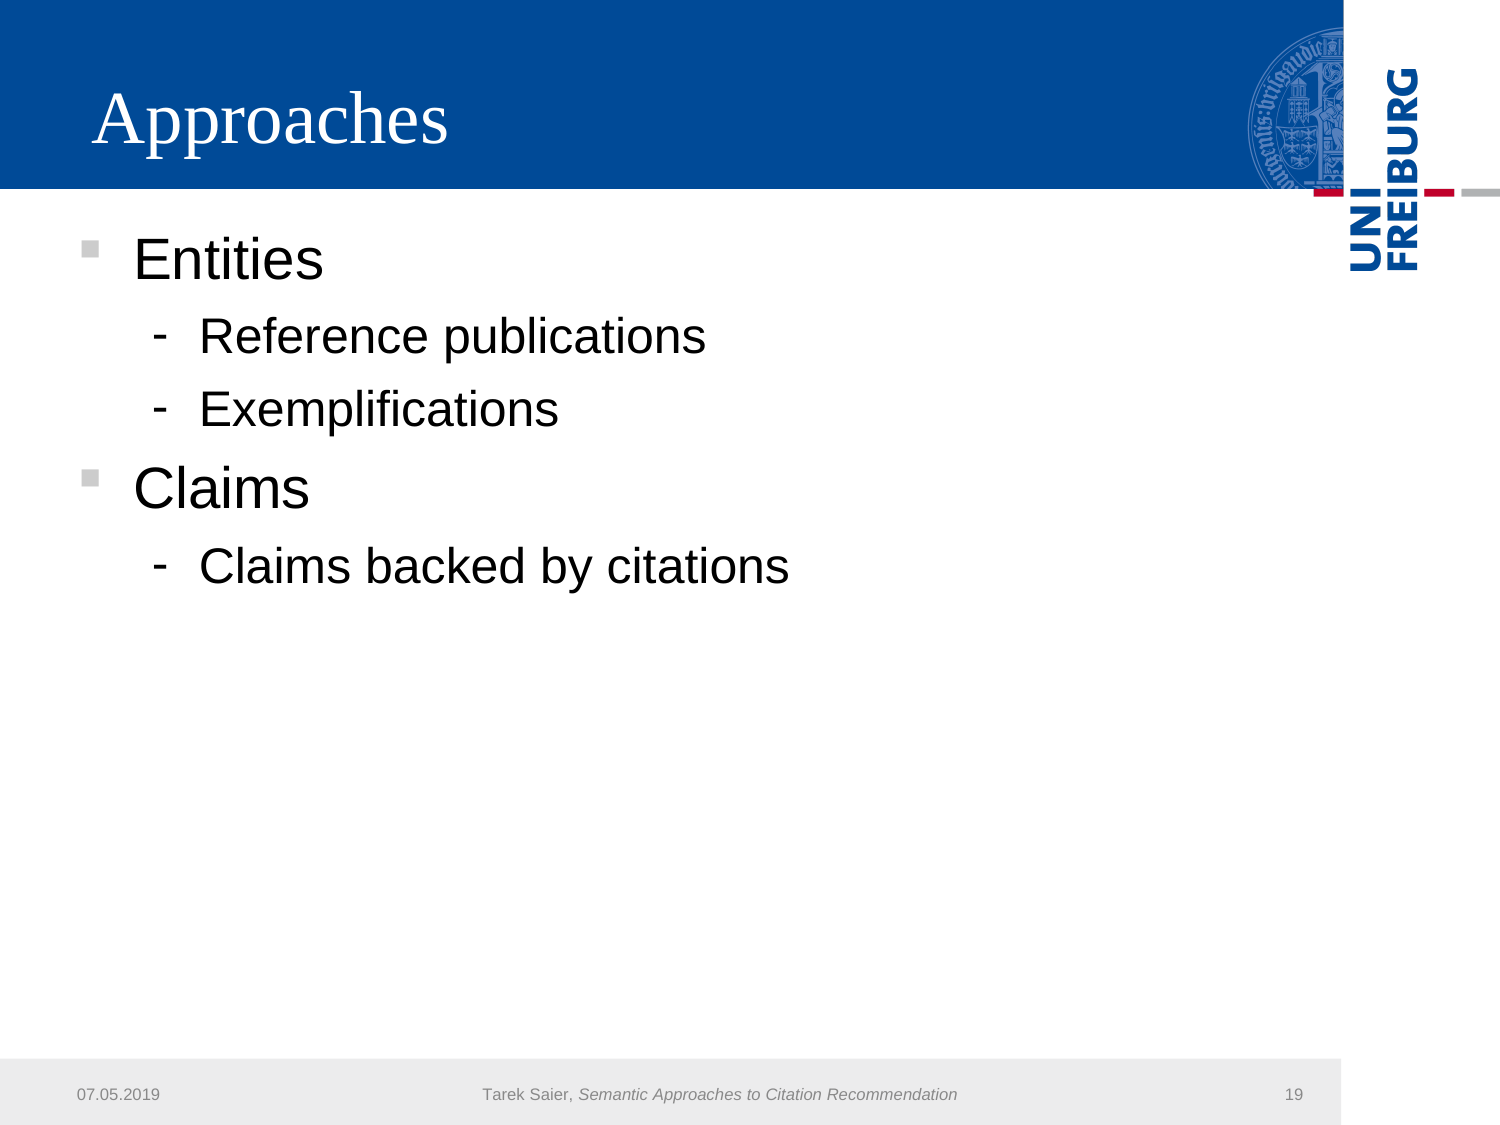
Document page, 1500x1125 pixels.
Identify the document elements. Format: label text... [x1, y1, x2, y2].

title Approaches [76, 49, 1235, 178]
picture [0, 0, 1500, 271]
list Entities Reference publications Exemplifications Claims Claims backed by citations [76, 221, 1341, 1009]
